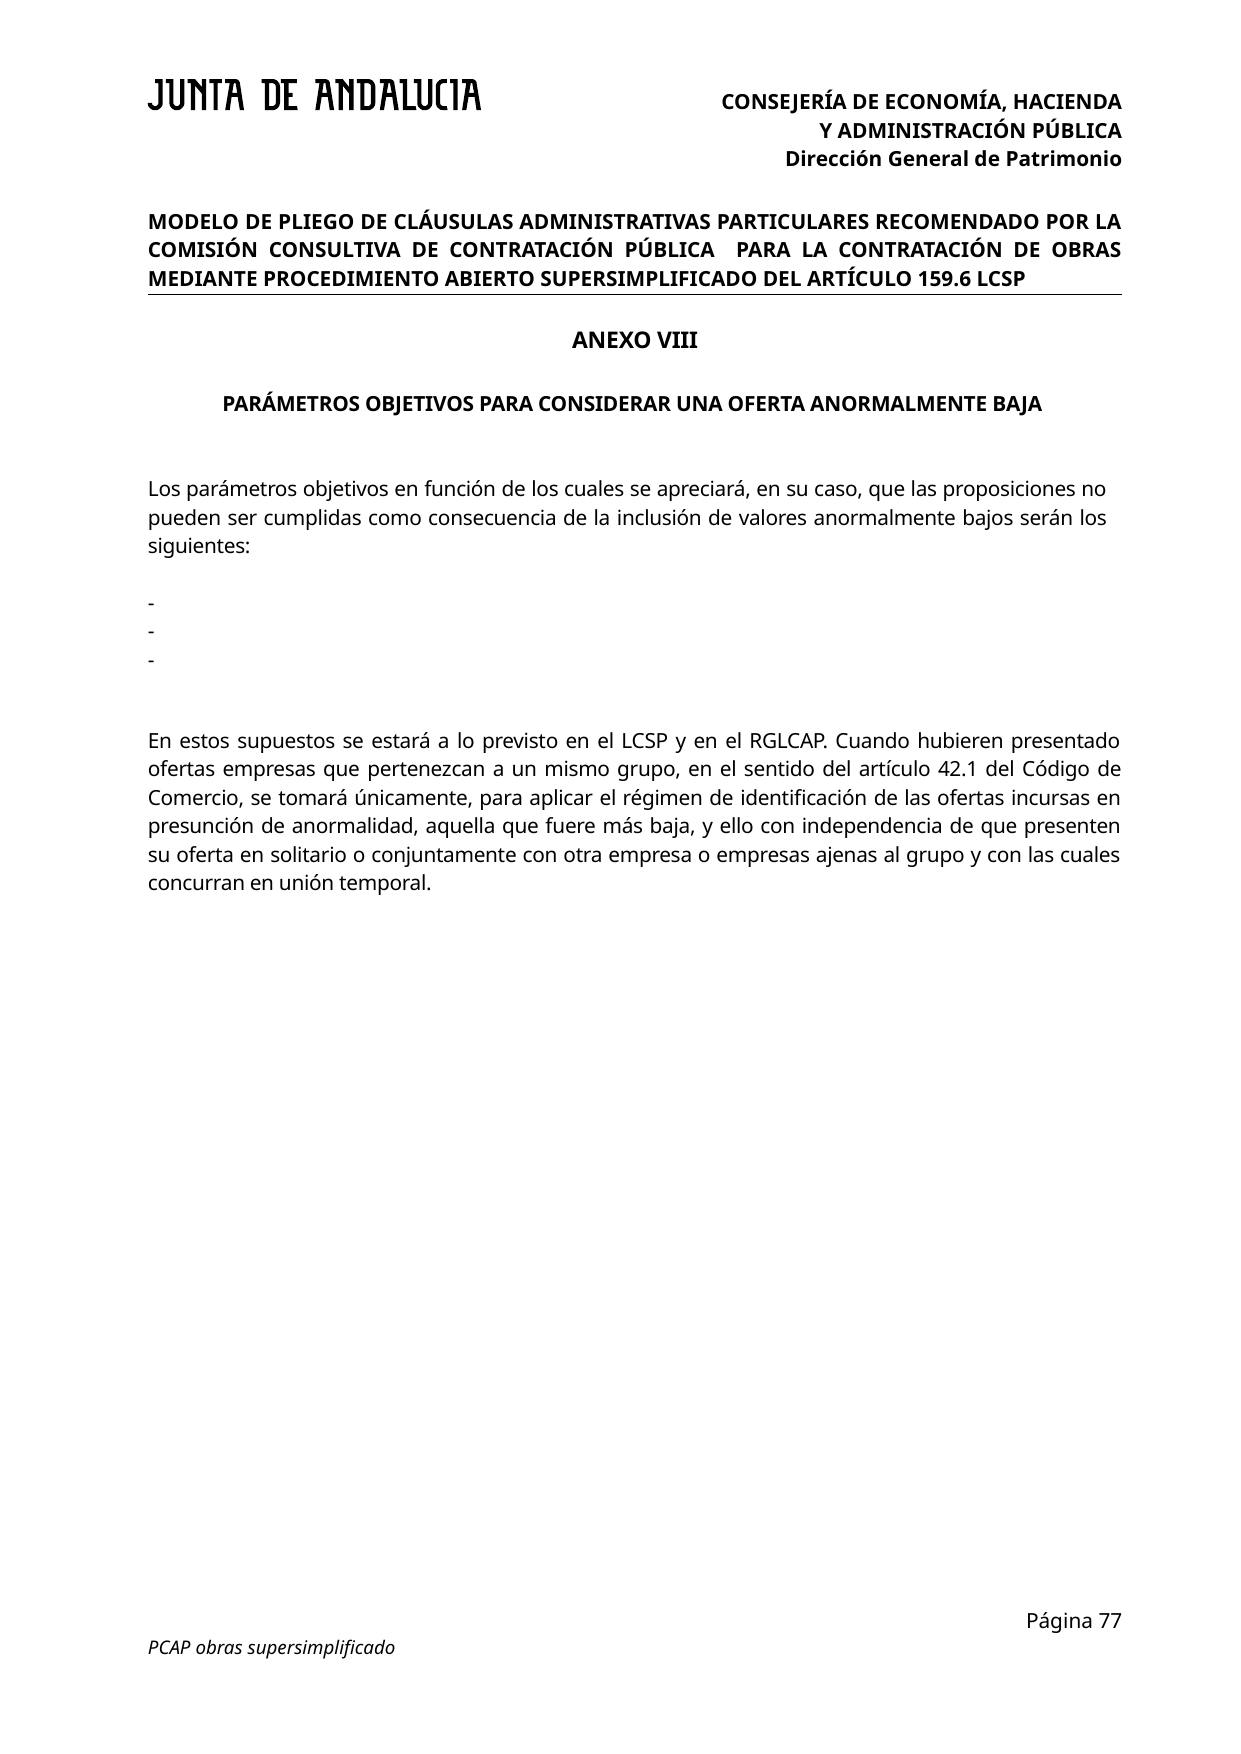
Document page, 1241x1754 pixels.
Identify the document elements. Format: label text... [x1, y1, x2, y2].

text - [148, 645, 1107, 673]
text En estos supuestos se estará a lo previsto en el LCSP y en el RGLCAP. Cuando hubieren presentado ofertas empresas que pertenezcan a un mismo grupo, en el sentido del artículo 42.1 del Código de Comercio, se tomará únicamente, para aplicar el régimen de identificación de las ofertas incursas en presunción de anormalidad, aquella que fuere más baja, y ello con independencia de que presenten su oferta en solitario o conjuntamente con otra empresa o empresas ajenas al grupo y con las cuales concurran en unión temporal. [148, 726, 1122, 897]
text ANEXO VIII [148, 324, 1122, 355]
text - [148, 617, 1107, 645]
text - [148, 588, 1107, 617]
text PARÁMETROS OBJETIVOS PARA CONSIDERAR UNA OFERTA ANORMALMENTE BAJA [148, 389, 1122, 418]
text MODELO DE PLIEGO DE CLÁUSULAS ADMINISTRATIVAS PARTICULARES RECOMENDADO POR LA COMISIÓN CONSULTIVA DE CONTRATACIÓN PÚBLICA PARA LA CONTRATACIÓN DE OBRAS MEDIANTE PROCEDIMIENTO ABIERTO SUPERSIMPLIFICADO DEL ARTÍCULO 159.6 LCSP [148, 207, 1122, 294]
text Los parámetros objetivos en función de los cuales se apreciará, en su caso, que las proposiciones no pueden ser cumplidas como consecuencia de la inclusión de valores anormalmente bajos serán los siguientes: [148, 474, 1107, 560]
